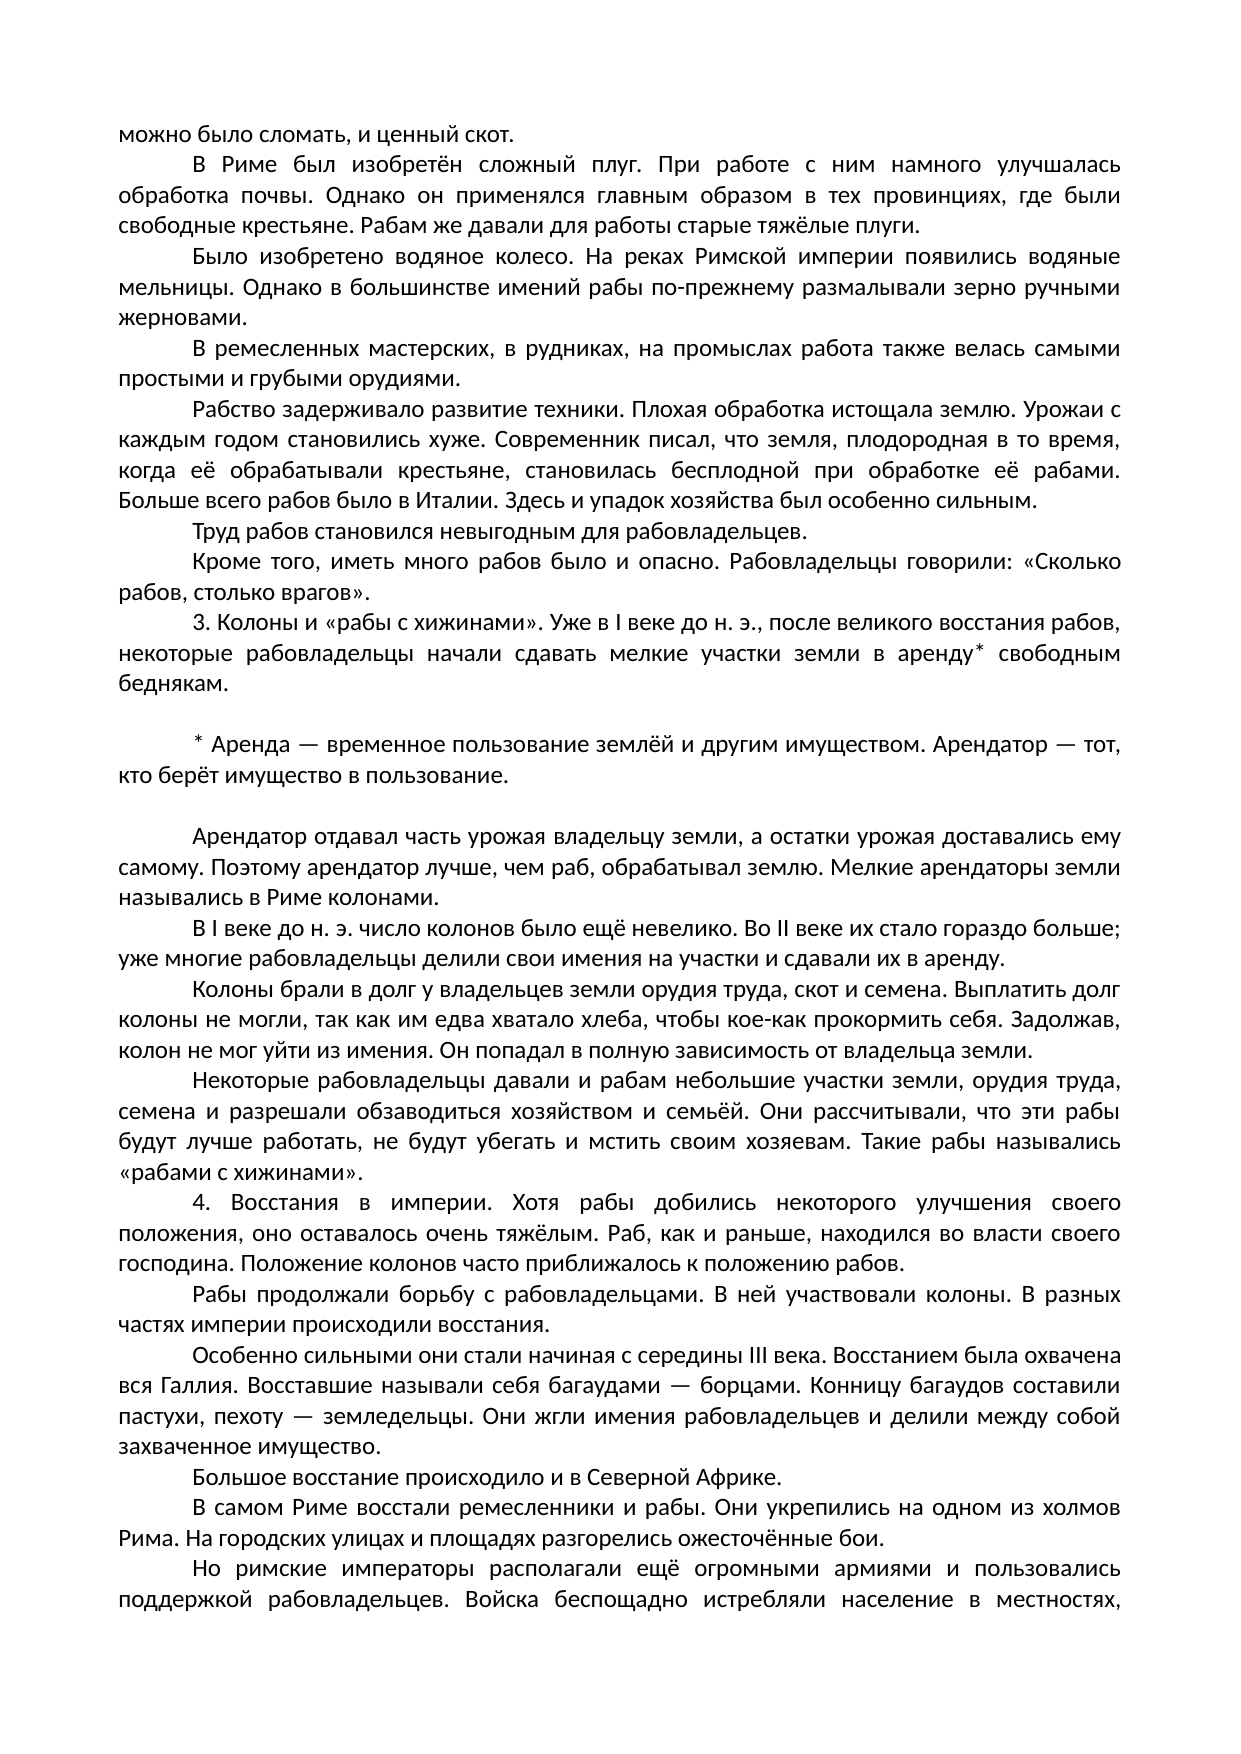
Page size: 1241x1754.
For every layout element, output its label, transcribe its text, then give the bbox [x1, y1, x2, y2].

text В I веке до н. э. число колонов было ещё невелико. Во II веке их стало гораздо больше; уже многие рабовладельцы делили свои имения на участки и сдавали их в аренду. [118, 912, 1122, 973]
text Но римские императоры располагали ещё огромными армиями и пользовались поддержкой рабовладельцев. Войска беспощадно истребляли население в местностях, [118, 1553, 1122, 1614]
text Труд рабов становился невыгодным для рабовладельцев. [118, 515, 1122, 545]
text Было изобретено водяное колесо. На реках Римской империи появились водяные мельницы. Однако в большинстве имений рабы по-прежнему размалывали зерно ручными жерновами. [118, 240, 1122, 332]
text В Риме был изобретён сложный плуг. При работе с ним намного улучшалась обработка почвы. Однако он применялся главным образом в тех провинциях, где были свободные крестьяне. Рабам же давали для работы старые тяжёлые плуги. [118, 149, 1122, 240]
text 3. Колоны и «рабы с хижинами». Уже в I веке до н. э., после великого восстания рабов, некоторые рабовладельцы начали сдавать мелкие участки земли в аренду* свободным беднякам. [118, 606, 1122, 698]
text Большое восстание происходило и в Северной Африке. [118, 1461, 1122, 1492]
text Особенно сильными они стали начиная с середины III века. Восстанием была охвачена вся Галлия. Восставшие называли себя багаудами — борцами. Конницу багаудов составили пастухи, пехоту — земледельцы. Они жгли имения рабовладельцев и делили между собой захваченное имущество. [118, 1339, 1122, 1461]
text * Аренда — временное пользование землёй и другим имуществом. Арендатор — тот, кто берёт имущество в пользование. [118, 728, 1122, 789]
text можно было сломать, и ценный скот. [118, 118, 1122, 149]
text В самом Риме восстали ремесленники и рабы. Они укрепились на одном из холмов Рима. На городских улицах и площадях разгорелись ожесточённые бои. [118, 1492, 1122, 1553]
text Некоторые рабовладельцы давали и рабам небольшие участки земли, орудия труда, семена и разрешали обзаводиться хозяйством и семьёй. Они рассчитывали, что эти рабы будут лучше работать, не будут убегать и мстить своим хозяевам. Такие рабы назывались «рабами с хижинами». [118, 1064, 1122, 1186]
text Рабы продолжали борьбу с рабовладельцами. В ней участвовали колоны. В разных частях империи происходили восстания. [118, 1278, 1122, 1339]
text В ремесленных мастерских, в рудниках, на промыслах работа также велась самыми простыми и грубыми орудиями. [118, 332, 1122, 393]
text Колоны брали в долг у владельцев земли орудия труда, скот и семена. Выплатить долг колоны не могли, так как им едва хватало хлеба, чтобы кое-как прокормить себя. Задолжав, колон не мог уйти из имения. Он попадал в полную зависимость от владельца земли. [118, 973, 1122, 1064]
text Рабство задерживало развитие техники. Плохая обработка истощала землю. Урожаи с каждым годом становились хуже. Современник писал, что земля, плодородная в то время, когда её обрабатывали крестьяне, становилась бесплодной при обработке её рабами. Больше всего рабов было в Италии. Здесь и упадок хозяйства был особенно сильным. [118, 393, 1122, 515]
text 4. Восстания в империи. Хотя рабы добились некоторого улучшения своего положения, оно оставалось очень тяжёлым. Раб, как и раньше, находился во власти своего господина. Положение колонов часто приближалось к положению рабов. [118, 1186, 1122, 1278]
text Арендатор отдавал часть урожая владельцу земли, а остатки урожая доставались ему самому. Поэтому арендатор лучше, чем раб, обрабатывал землю. Мелкие арендаторы земли назывались в Риме колонами. [118, 820, 1122, 912]
text Кроме того, иметь много рабов было и опасно. Рабовладельцы говорили: «Сколько рабов, столько врагов». [118, 545, 1122, 606]
